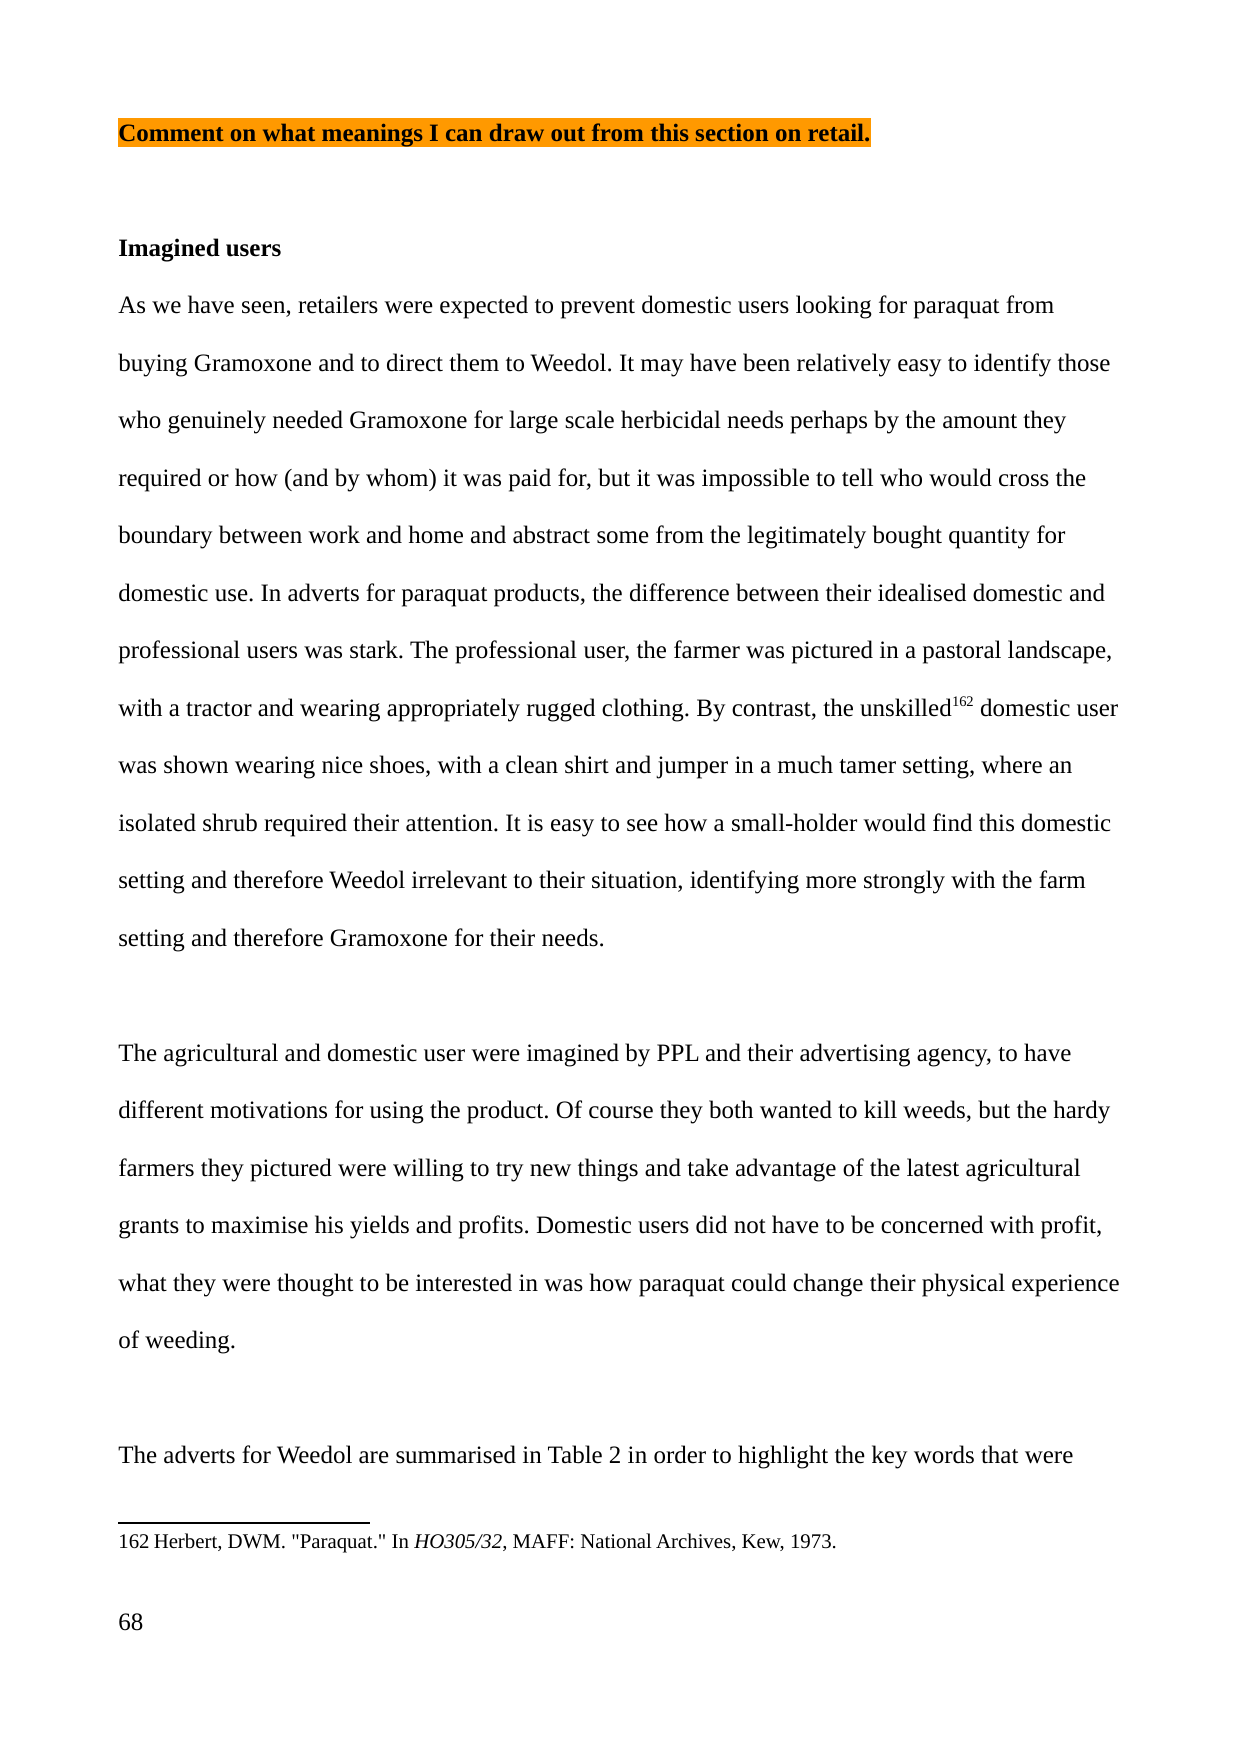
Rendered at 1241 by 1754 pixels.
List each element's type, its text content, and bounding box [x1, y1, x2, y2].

text The agricultural and domestic user were imagined by PPL and their advertising agency, to have different motivations for using the product. Of course they both wanted to kill weeds, but the hardy farmers they pictured were willing to try new things and take advantage of the latest agricultural grants to maximise his yields and profits. Domestic users did not have to be concerned with profit, what they were thought to be interested in was how paraquat could change their physical experience of weeding. [118, 1038, 1122, 1354]
text The adverts for Weedol are summarised in Table 2 in order to highlight the key words that were [118, 1441, 1122, 1469]
text As we have seen, retailers were expected to prevent domestic users looking for paraquat from buying Gramoxone and to direct them to Weedol. It may have been relatively easy to identify those who genuinely needed Gramoxone for large scale herbicidal needs perhaps by the amount they required or how (and by whom) it was paid for, but it was impossible to tell who would cross the boundary between work and home and abstract some from the legitimately bought quantity for domestic use. In adverts for paraquat products, the difference between their idealised domestic and professional users was stark. The professional user, the farmer was pictured in a pastoral landscape, with a tractor and wearing appropriately rugged clothing. By contrast, the unskilled domestic user was shown wearing nice shoes, with a clean shirt and jumper in a much tamer setting, where an isolated shrub required their attention. It is easy to see how a small-holder would find this domestic setting and therefore Weedol irrelevant to their situation, identifying more strongly with the farm setting and therefore Gramoxone for their needs. [118, 291, 1122, 952]
text Comment on what meanings I can draw out from this section on retail. [118, 118, 1122, 147]
text Imagined users [118, 233, 1122, 262]
text Herbert, DWM. "Paraquat." In HO305/32, MAFF: National Archives, Kew, 1973. [118, 1529, 1122, 1553]
